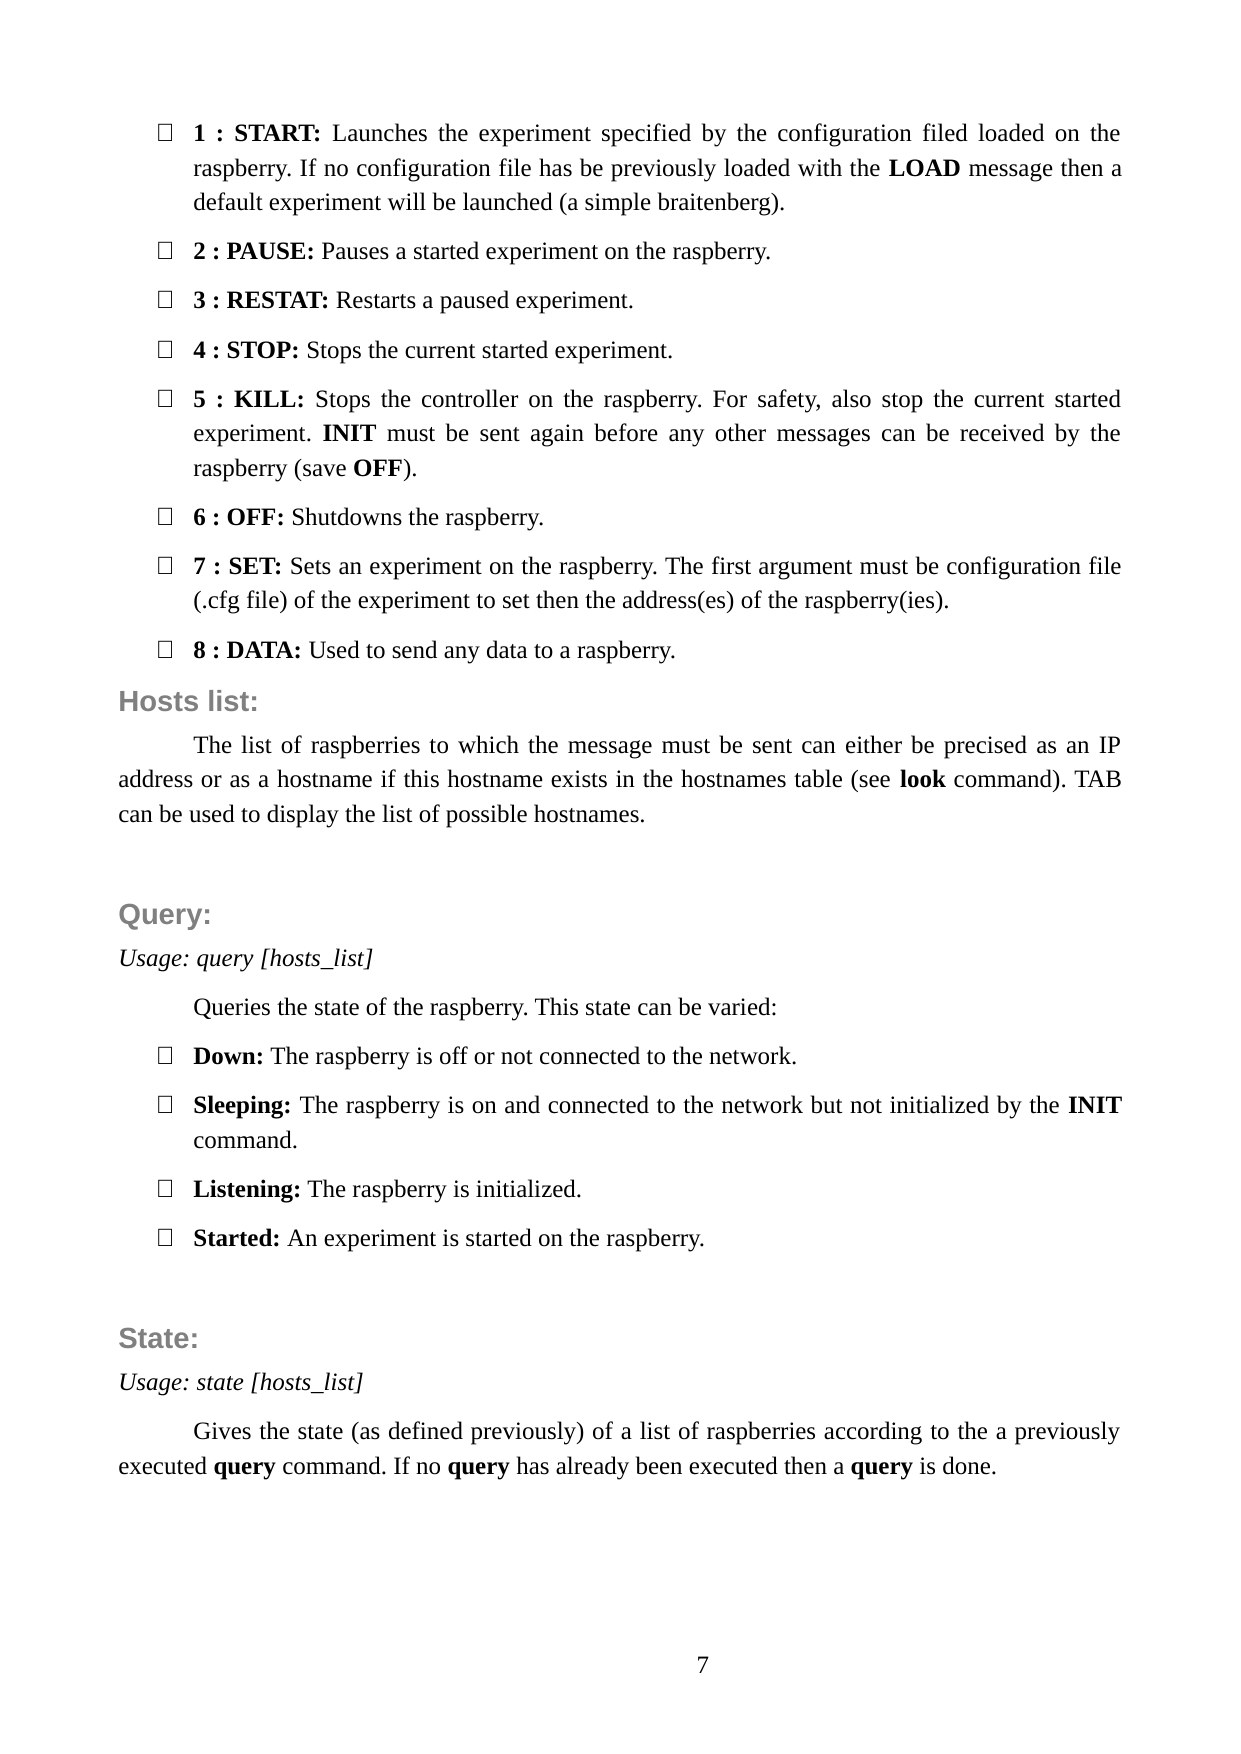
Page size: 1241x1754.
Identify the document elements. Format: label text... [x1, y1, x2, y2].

list Started: An experiment is started on the raspberry. [156, 1223, 1122, 1252]
list Down: The raspberry is off or not connected to the network. [156, 1041, 1122, 1070]
text Gives the state (as defined previously) of a list of raspberries according to the a previously executed query command. If no query has already been executed then a query is done. [118, 1416, 1122, 1480]
list 8 : DATA: Used to send any data to a raspberry. [156, 635, 1122, 663]
list 5 : KILL: Stops the controller on the raspberry. For safety, also stop the current started experiment. INIT must be sent again before any other messages can be received by the raspberry (save OFF). [156, 384, 1122, 482]
text The list of raspberries to which the message must be sent can either be precised as an IP address or as a hostname if this hostname exists in the hostnames table (see look command). TAB can be used to display the list of possible hostnames. [118, 730, 1122, 828]
subtitle Query: [118, 897, 1122, 931]
list 1 : START: Launches the experiment specified by the configuration filed loaded on the raspberry. If no configuration file has be previously loaded with the LOAD message then a default experiment will be launched (a simple braitenberg). [156, 118, 1122, 216]
list 7 : SET: Sets an experiment on the raspberry. The first argument must be configuration file (.cfg file) of the experiment to set then the address(es) of the raspberry(ies). [156, 551, 1122, 614]
text Usage: state [hosts_list] [118, 1367, 1122, 1396]
list Sleeping: The raspberry is on and connected to the network but not initialized by the INIT command. [156, 1090, 1122, 1154]
list 2 : PAUSE: Pauses a started experiment on the raspberry. [156, 236, 1122, 265]
list 4 : STOP: Stops the current started experiment. [156, 334, 1122, 363]
text Usage: query [hosts_list] [118, 943, 1122, 972]
subtitle Hosts list: [118, 684, 1122, 717]
list 6 : OFF: Shutdowns the raspberry. [156, 502, 1122, 531]
list Listening: The raspberry is initialized. [156, 1174, 1122, 1203]
subtitle State: [118, 1321, 1122, 1355]
text Queries the state of the raspberry. This state can be varied: [118, 992, 1122, 1021]
list 3 : RESTAT: Restarts a paused experiment. [156, 285, 1122, 314]
